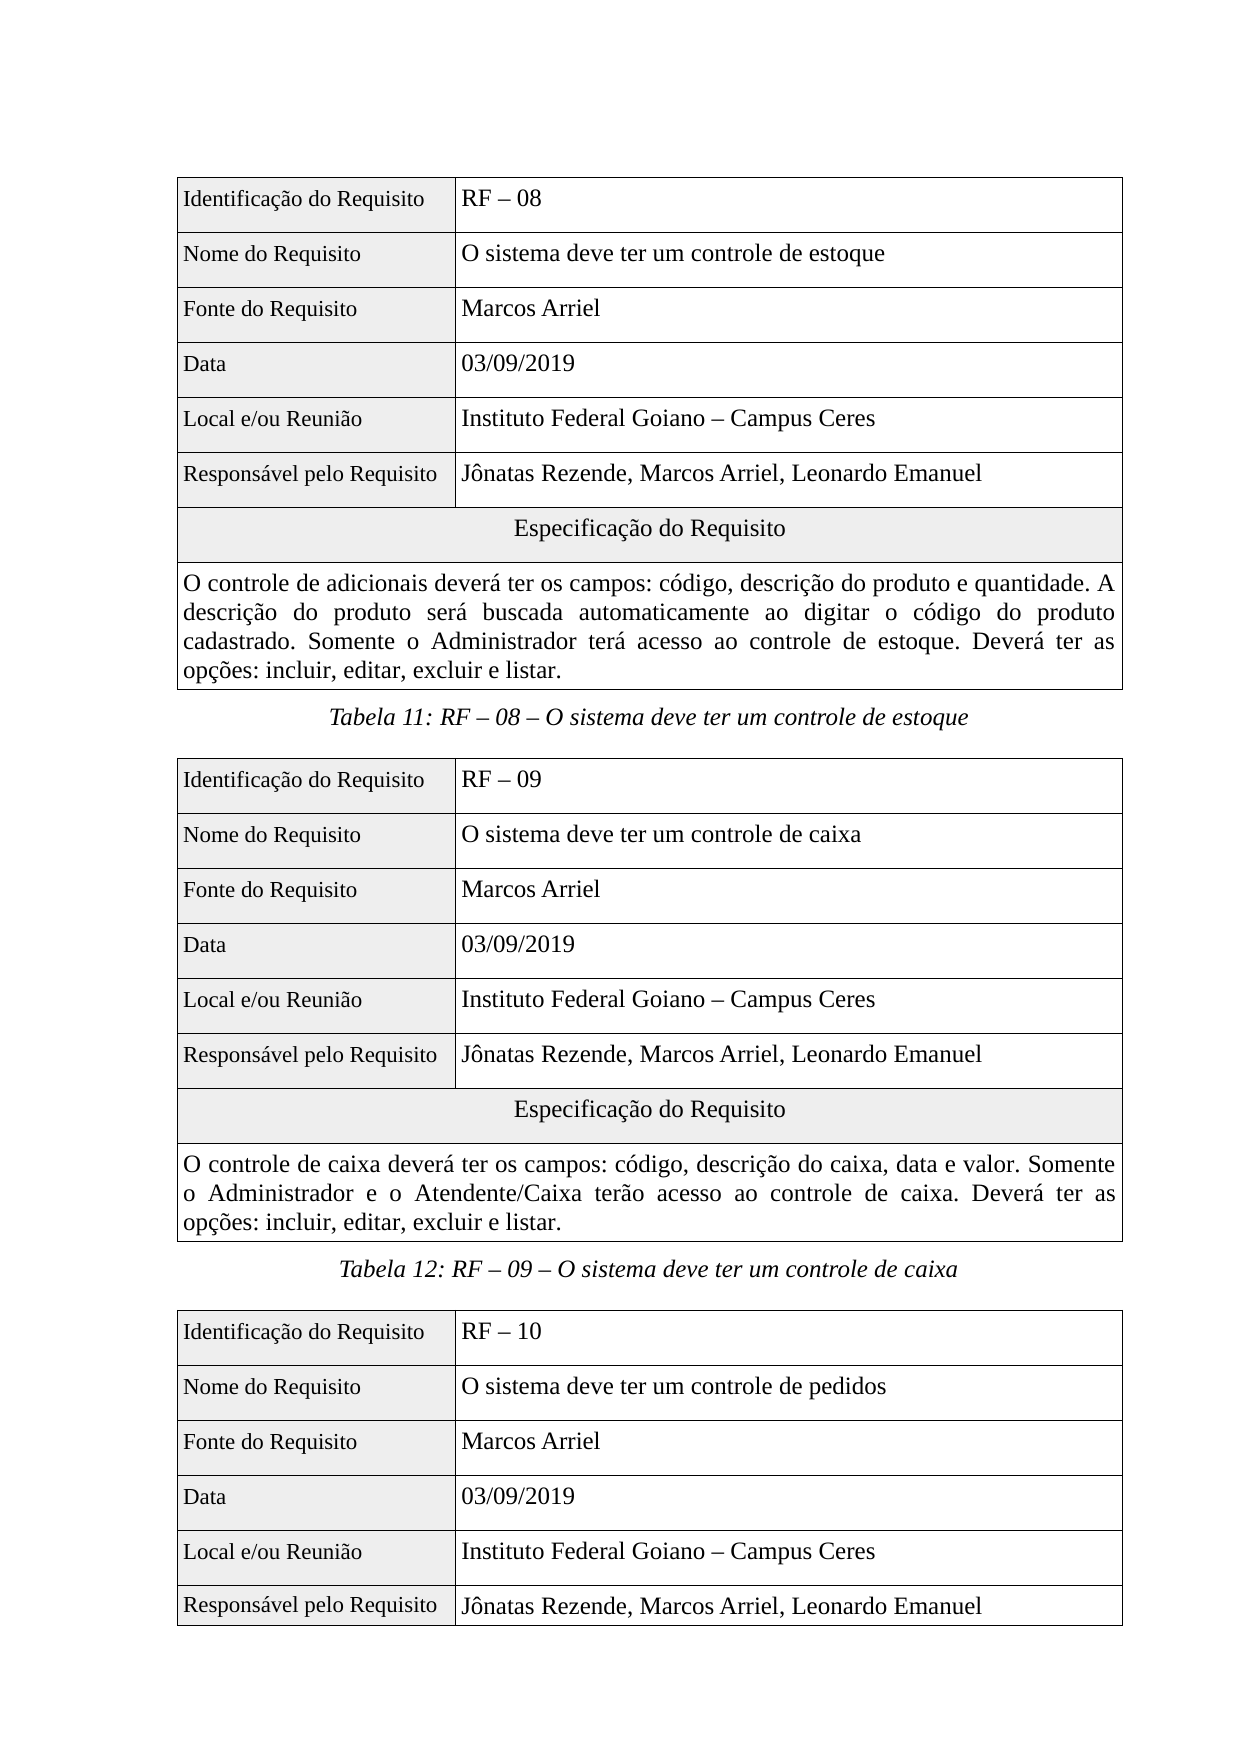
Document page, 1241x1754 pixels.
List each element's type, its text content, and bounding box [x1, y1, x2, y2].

table_cell Data [178, 343, 455, 397]
table_cell O sistema deve ter um controle de estoque [456, 233, 1122, 287]
table_cell Especificação do Requisito [178, 1089, 1122, 1143]
table_cell Instituto Federal Goiano – Campus Ceres [456, 398, 1122, 452]
text Tabela 11: RF – 08 – O sistema deve ter um controle de estoque [177, 702, 1122, 731]
table_cell O controle de adicionais deverá ter os campos: código, descrição do produto e quantidade. A descrição do produto será buscada automaticamente ao digitar o código do produto cadastrado. Somente o Administrador terá acesso ao controle de estoque. Deverá ter as opções: incluir, editar, excluir e listar. [178, 563, 1122, 689]
table_cell Especificação do Requisito [178, 508, 1122, 562]
table_cell Local e/ou Reunião [178, 979, 455, 1033]
table_cell Jônatas Rezende, Marcos Arriel, Leonardo Emanuel [456, 1034, 1122, 1088]
table_cell Marcos Arriel [456, 1421, 1122, 1475]
table_cell O sistema deve ter um controle de pedidos [456, 1366, 1122, 1420]
table_cell Local e/ou Reunião [178, 1531, 455, 1585]
text Tabela 12: RF – 09 – O sistema deve ter um controle de caixa [177, 1254, 1122, 1283]
table_cell 03/09/2019 [456, 343, 1122, 397]
table_cell Responsável pelo Requisito [178, 453, 455, 507]
table_header Identificação do Requisito [178, 759, 455, 813]
table_cell Local e/ou Reunião [178, 398, 455, 452]
table_header RF – 08 [456, 178, 1122, 232]
table_header Identificação do Requisito [178, 178, 455, 232]
table_cell Instituto Federal Goiano – Campus Ceres [456, 979, 1122, 1033]
table_cell Data [178, 1476, 455, 1530]
table_cell Fonte do Requisito [178, 1421, 455, 1475]
table_cell Data [178, 924, 455, 978]
table_cell Marcos Arriel [456, 869, 1122, 923]
table_header RF – 10 [456, 1311, 1122, 1365]
table_cell Jônatas Rezende, Marcos Arriel, Leonardo Emanuel [456, 1586, 1122, 1625]
table_header RF – 09 [456, 759, 1122, 813]
table_cell Instituto Federal Goiano – Campus Ceres [456, 1531, 1122, 1585]
table_cell O controle de caixa deverá ter os campos: código, descrição do caixa, data e valor. Somente o Administrador e o Atendente/Caixa terão acesso ao controle de caixa. Deverá ter as opções: incluir, editar, excluir e listar. [178, 1144, 1122, 1241]
table_cell Nome do Requisito [178, 814, 455, 868]
table_cell Nome do Requisito [178, 233, 455, 287]
table_cell Responsável pelo Requisito [178, 1034, 455, 1088]
table_cell Fonte do Requisito [178, 288, 455, 342]
table_cell Marcos Arriel [456, 288, 1122, 342]
table_cell O sistema deve ter um controle de caixa [456, 814, 1122, 868]
table_cell 03/09/2019 [456, 1476, 1122, 1530]
table_cell Responsável pelo Requisito [178, 1586, 455, 1625]
table_cell Nome do Requisito [178, 1366, 455, 1420]
table_cell Fonte do Requisito [178, 869, 455, 923]
table_header Identificação do Requisito [178, 1311, 455, 1365]
table_cell Jônatas Rezende, Marcos Arriel, Leonardo Emanuel [456, 453, 1122, 507]
table_cell 03/09/2019 [456, 924, 1122, 978]
